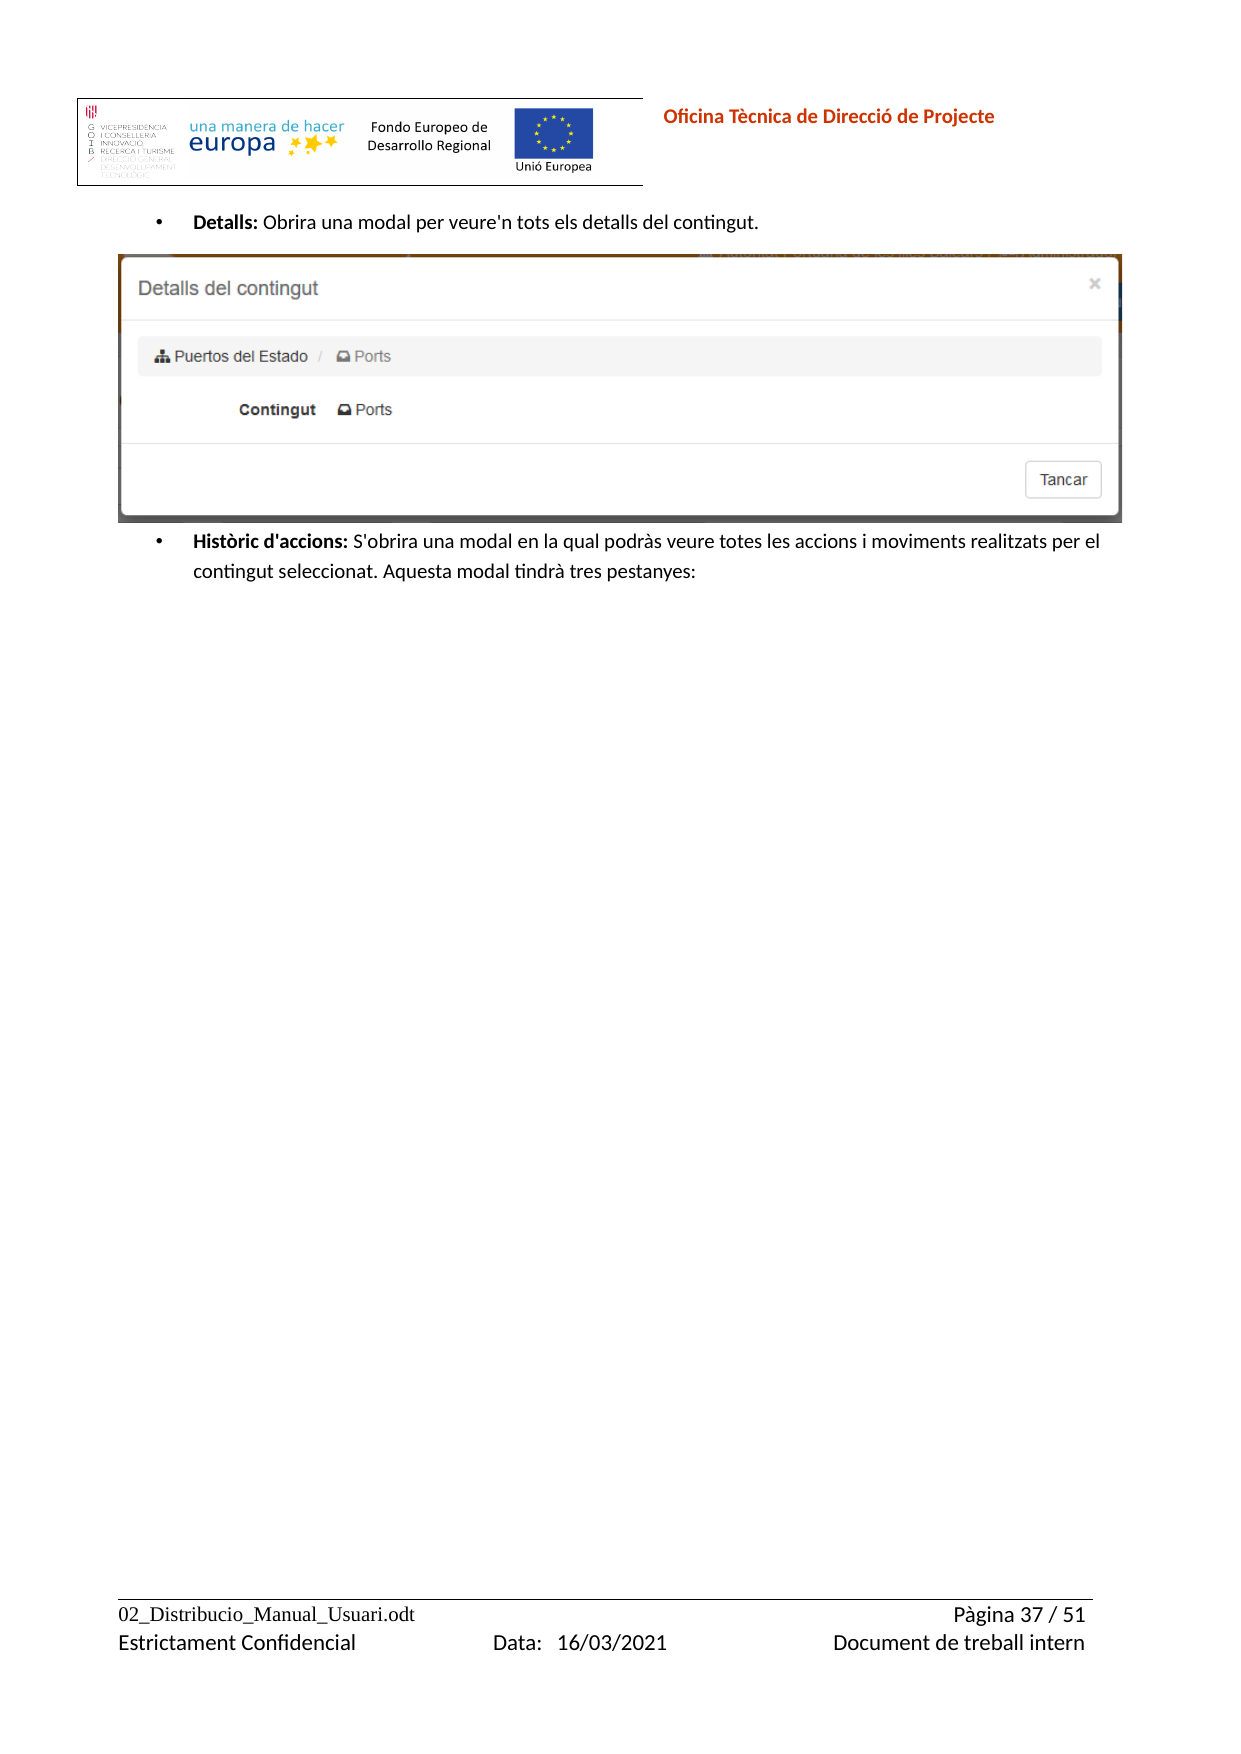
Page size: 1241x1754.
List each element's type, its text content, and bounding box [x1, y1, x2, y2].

list Històric d'accions: S'obrira una modal en la qual podràs veure totes les accions i moviments realitzats per el contingut seleccionat. Aquesta modal tindrà tres pestanyes: [156, 523, 1122, 584]
picture [187, 103, 599, 180]
picture [118, 254, 1123, 523]
list Detalls: Obrira una modal per veure'n tots els detalls del contingut. [156, 209, 1122, 235]
picture [82, 103, 181, 180]
